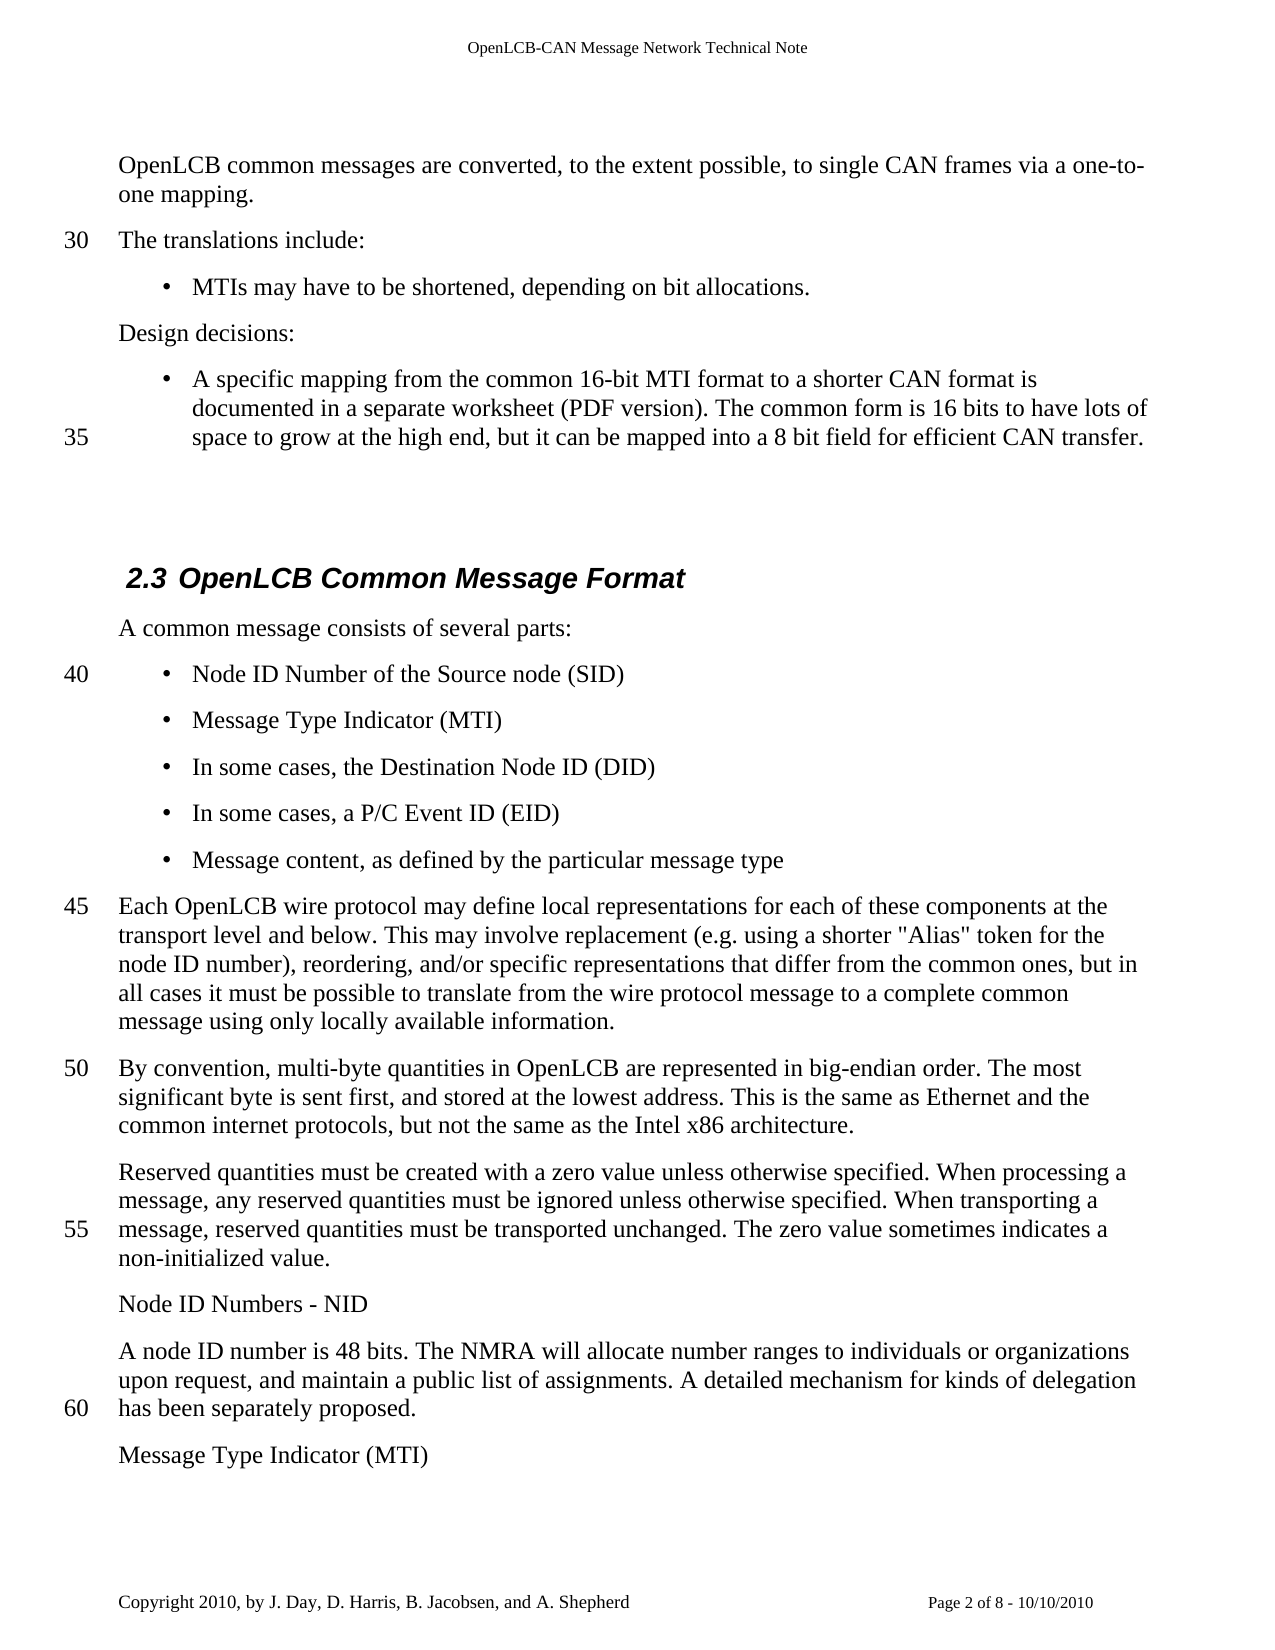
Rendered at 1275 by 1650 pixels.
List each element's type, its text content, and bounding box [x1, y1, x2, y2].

list In some cases, a P/C Event ID (EID) [162, 798, 1157, 827]
text Message Type Indicator (MTI) [118, 1440, 1157, 1469]
text The translations include: [118, 225, 1157, 254]
text Each OpenLCB wire protocol may define local representations for each of these components at the transport level and below. This may involve replacement (e.g. using a shorter "Alias" token for the node ID number), reordering, and/or specific representations that differ from the common ones, but in all cases it must be possible to translate from the wire protocol message to a complete common message using only locally available information. [118, 891, 1157, 1035]
text A node ID number is 48 bits. The NMRA will allocate number ranges to individuals or organizations upon request, and maintain a public list of assignments. A detailed mechanism for kinds of delegation has been separately proposed. [118, 1336, 1157, 1422]
text OpenLCB common messages are converted, to the extent possible, to single CAN frames via a one-to-one mapping. [118, 150, 1157, 207]
list A specific mapping from the common 16-bit MTI format to a shorter CAN format is documented in a separate worksheet (PDF version). The common form is 16 bits to have lots of space to grow at the high end, but it can be mapped into a 8 bit field for efficient CAN transfer. [162, 364, 1157, 451]
subtitle OpenLCB Common Message Format [118, 561, 1157, 595]
list Node ID Number of the Source node (SID) [162, 659, 1157, 688]
text By convention, multi-byte quantities in OpenLCB are represented in big-endian order. The most significant byte is sent first, and stored at the lowest address. This is the same as Ethernet and the common internet protocols, but not the same as the Intel x86 architecture. [118, 1053, 1157, 1139]
list Message content, as defined by the particular message type [162, 845, 1157, 874]
text Reserved quantities must be created with a zero value unless otherwise specified. When processing a message, any reserved quantities must be ignored unless otherwise specified. When transporting a message, reserved quantities must be transported unchanged. The zero value sometimes indicates a non-initialized value. [118, 1157, 1157, 1272]
list MTIs may have to be shortened, depending on bit allocations. [162, 272, 1157, 300]
text Node ID Numbers - NID [118, 1289, 1157, 1318]
text A common message consists of several parts: [118, 613, 1157, 641]
list Message Type Indicator (MTI) [162, 706, 1157, 734]
text Design decisions: [118, 318, 1157, 347]
list In some cases, the Destination Node ID (DID) [162, 752, 1157, 781]
